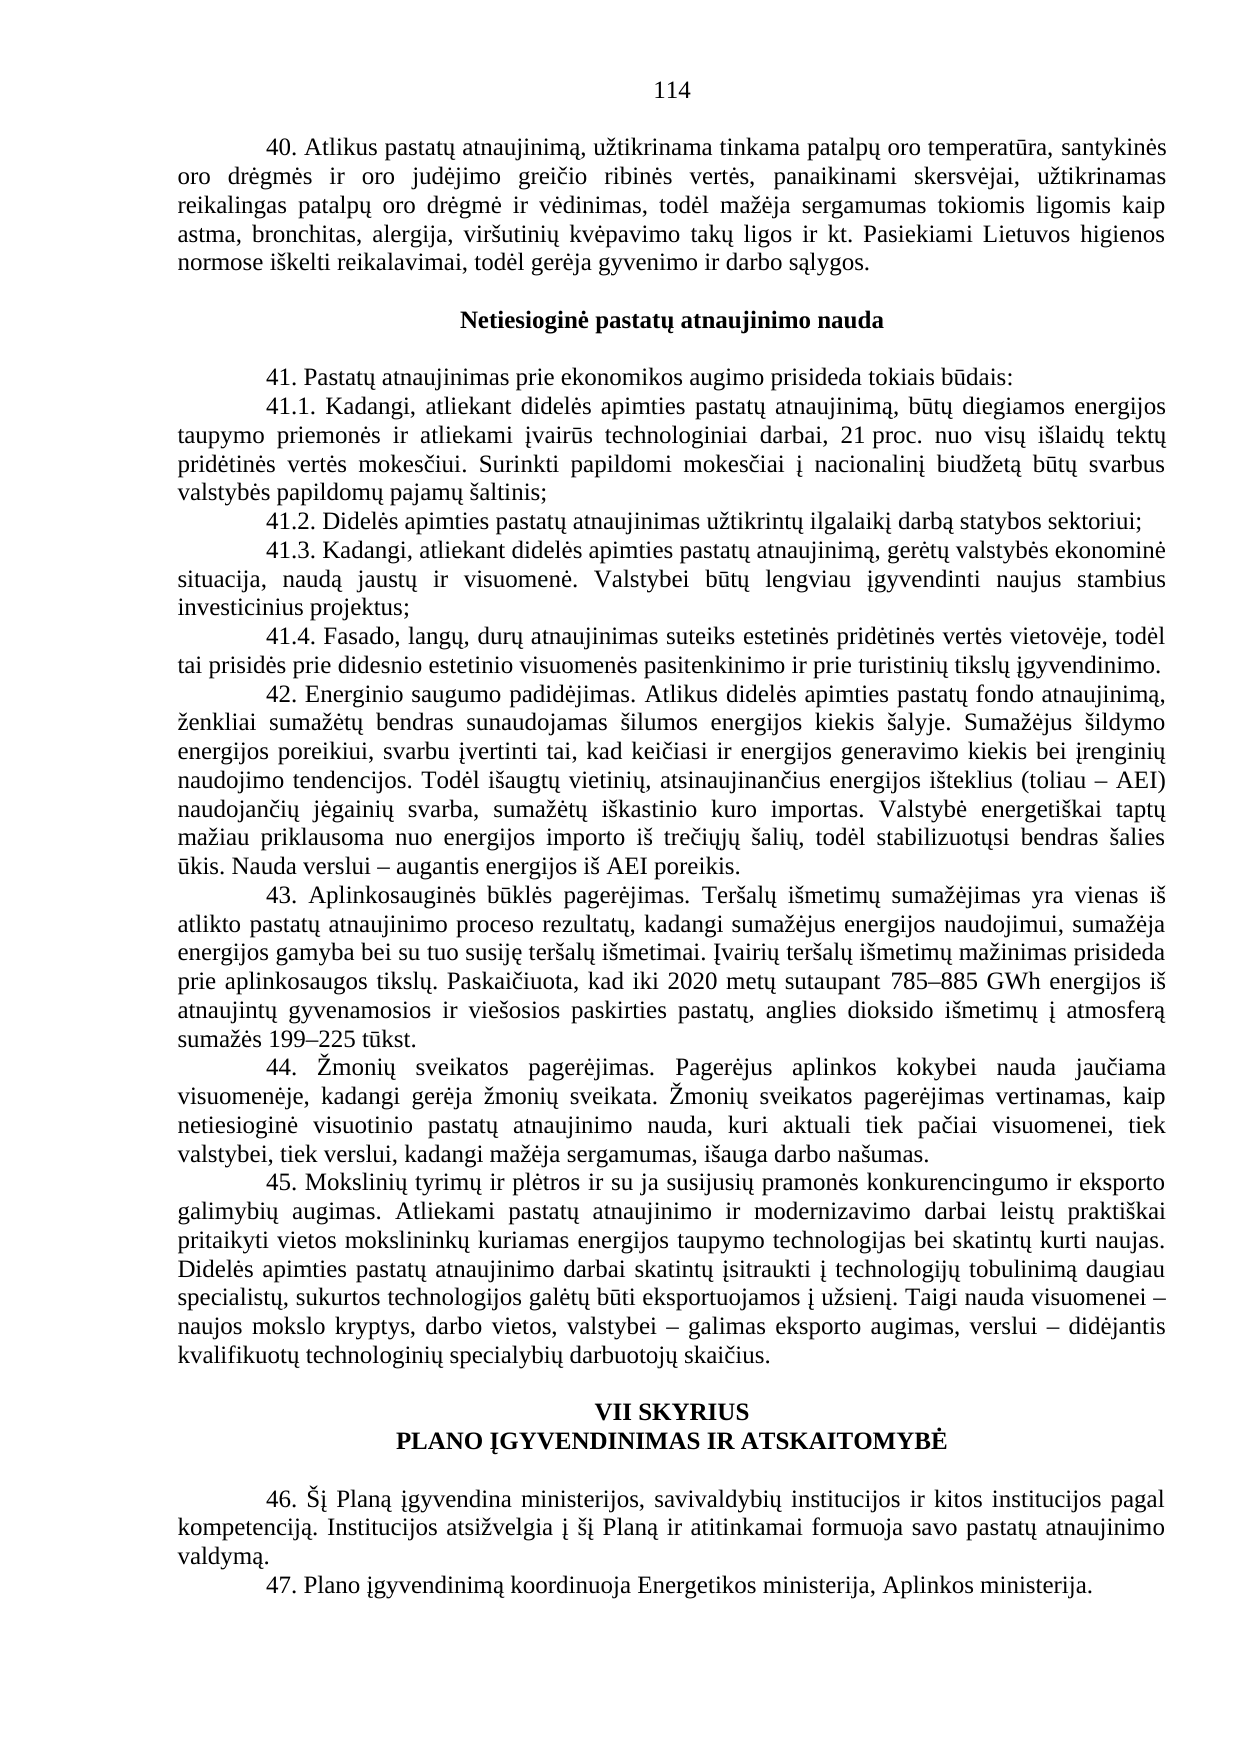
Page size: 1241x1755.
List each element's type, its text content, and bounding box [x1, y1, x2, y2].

text PLANO ĮGYVENDINIMAS IR ATSKAITOMYBĖ [177, 1426, 1166, 1455]
text 41.3. Kadangi, atliekant didelės apimties pastatų atnaujinimą, gerėtų valstybės ekonominė situacija, naudą jaustų ir visuomenė. Valstybei būtų lengviau įgyvendinti naujus stambius investicinius projektus; [177, 535, 1166, 621]
text 45. Mokslinių tyrimų ir plėtros ir su ja susijusių pramonės konkurencingumo ir eksporto galimybių augimas. Atliekami pastatų atnaujinimo ir modernizavimo darbai leistų praktiškai pritaikyti vietos mokslininkų kuriamas energijos taupymo technologijas bei skatintų kurti naujas. Didelės apimties pastatų atnaujinimo darbai skatintų įsitraukti į technologijų tobulinimą daugiau specialistų, sukurtos technologijos galėtų būti eksportuojamos į užsienį. Taigi nauda visuomenei – naujos mokslo kryptys, darbo vietos, valstybei – galimas eksporto augimas, verslui – didėjantis kvalifikuotų technologinių specialybių darbuotojų skaičius. [177, 1167, 1166, 1369]
text 41.4. Fasado, langų, durų atnaujinimas suteiks estetinės pridėtinės vertės vietovėje, todėl tai prisidės prie didesnio estetinio visuomenės pasitenkinimo ir prie turistinių tikslų įgyvendinimo. [177, 621, 1166, 679]
text 41. Pastatų atnaujinimas prie ekonomikos augimo prisideda tokiais būdais: [177, 362, 1166, 391]
text 44. Žmonių sveikatos pagerėjimas. Pagerėjus aplinkos kokybei nauda jaučiama visuomenėje, kadangi gerėja žmonių sveikata. Žmonių sveikatos pagerėjimas vertinamas, kaip netiesioginė visuotinio pastatų atnaujinimo nauda, kuri aktuali tiek pačiai visuomenei, tiek valstybei, tiek verslui, kadangi mažėja sergamumas, išauga darbo našumas. [177, 1052, 1166, 1167]
text 42. Energinio saugumo padidėjimas. Atlikus didelės apimties pastatų fondo atnaujinimą, ženkliai sumažėtų bendras sunaudojamas šilumos energijos kiekis šalyje. Sumažėjus šildymo energijos poreikiui, svarbu įvertinti tai, kad keičiasi ir energijos generavimo kiekis bei įrenginių naudojimo tendencijos. Todėl išaugtų vietinių, atsinaujinančius energijos išteklius (toliau – AEI) naudojančių jėgainių svarba, sumažėtų iškastinio kuro importas. Valstybė energetiškai taptų mažiau priklausoma nuo energijos importo iš trečiųjų šalių, todėl stabilizuotųsi bendras šalies ūkis. Nauda verslui – augantis energijos iš AEI poreikis. [177, 679, 1166, 880]
text 41.2. Didelės apimties pastatų atnaujinimas užtikrintų ilgalaikį darbą statybos sektoriui; [177, 506, 1166, 535]
text VII SKYRIUS [177, 1397, 1166, 1426]
text Netiesioginė pastatų atnaujinimo nauda [177, 305, 1166, 334]
text 40. Atlikus pastatų atnaujinimą, užtikrinama tinkama patalpų oro temperatūra, santykinės oro drėgmės ir oro judėjimo greičio ribinės vertės, panaikinami skersvėjai, užtikrinamas reikalingas patalpų oro drėgmė ir vėdinimas, todėl mažėja sergamumas tokiomis ligomis kaip astma, bronchitas, alergija, viršutinių kvėpavimo takų ligos ir kt. Pasiekiami Lietuvos higienos normose iškelti reikalavimai, todėl gerėja gyvenimo ir darbo sąlygos. [177, 132, 1166, 276]
text 43. Aplinkosauginės būklės pagerėjimas. Teršalų išmetimų sumažėjimas yra vienas iš atlikto pastatų atnaujinimo proceso rezultatų, kadangi sumažėjus energijos naudojimui, sumažėja energijos gamyba bei su tuo susiję teršalų išmetimai. Įvairių teršalų išmetimų mažinimas prisideda prie aplinkosaugos tikslų. Paskaičiuota, kad iki 2020 metų sutaupant 785–885 GWh energijos iš atnaujintų gyvenamosios ir viešosios paskirties pastatų, anglies dioksido išmetimų į atmosferą sumažės 199–225 tūkst. [177, 880, 1166, 1052]
text 46. Šį Planą įgyvendina ministerijos, savivaldybių institucijos ir kitos institucijos pagal kompetenciją. Institucijos atsižvelgia į šį Planą ir atitinkamai formuoja savo pastatų atnaujinimo valdymą. [177, 1484, 1166, 1570]
text 47. Plano įgyvendinimą koordinuoja Energetikos ministerija, Aplinkos ministerija. [177, 1570, 1166, 1599]
text 41.1. Kadangi, atliekant didelės apimties pastatų atnaujinimą, būtų diegiamos energijos taupymo priemonės ir atliekami įvairūs technologiniai darbai, 21 proc. nuo visų išlaidų tektų pridėtinės vertės mokesčiui. Surinkti papildomi mokesčiai į nacionalinį biudžetą būtų svarbus valstybės papildomų pajamų šaltinis; [177, 391, 1166, 506]
